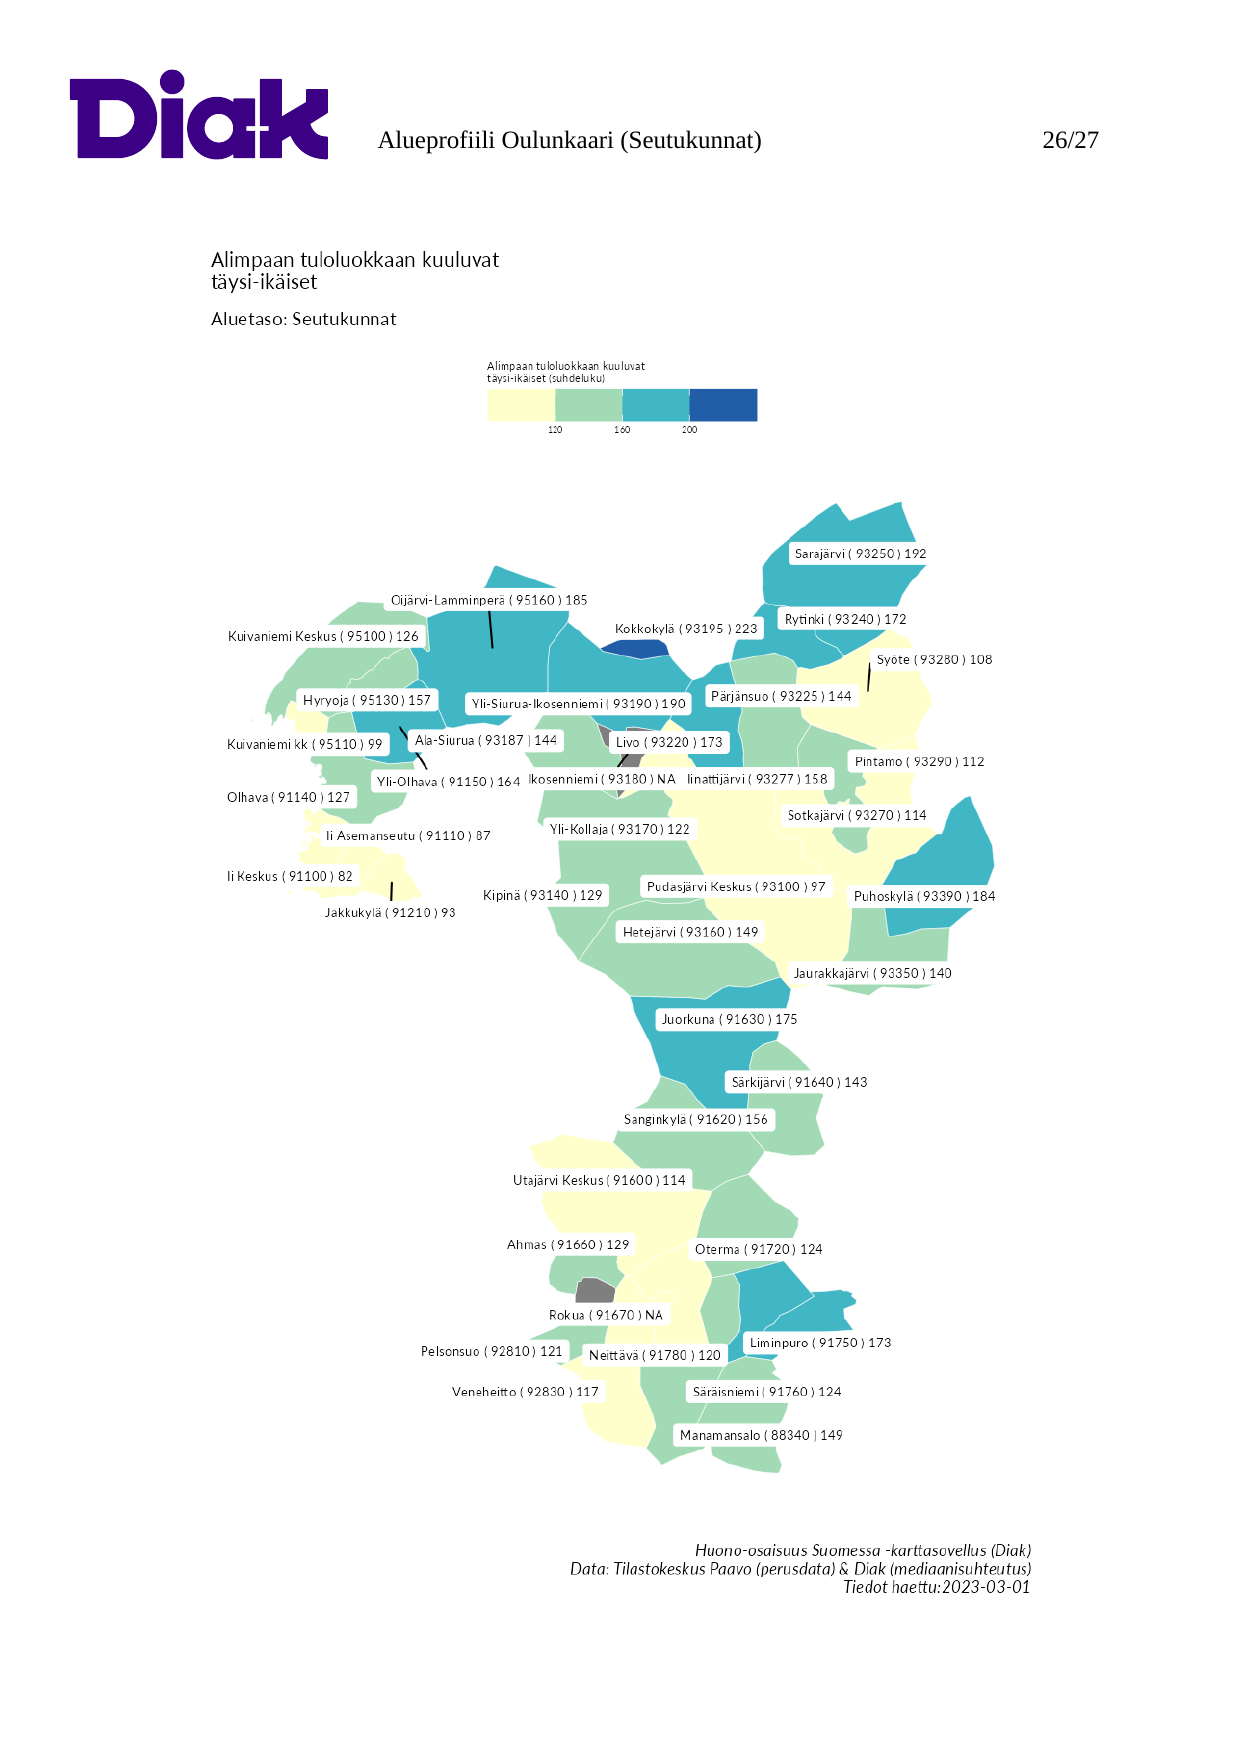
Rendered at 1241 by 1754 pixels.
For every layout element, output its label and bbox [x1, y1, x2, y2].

picture [61, 196, 1179, 1651]
